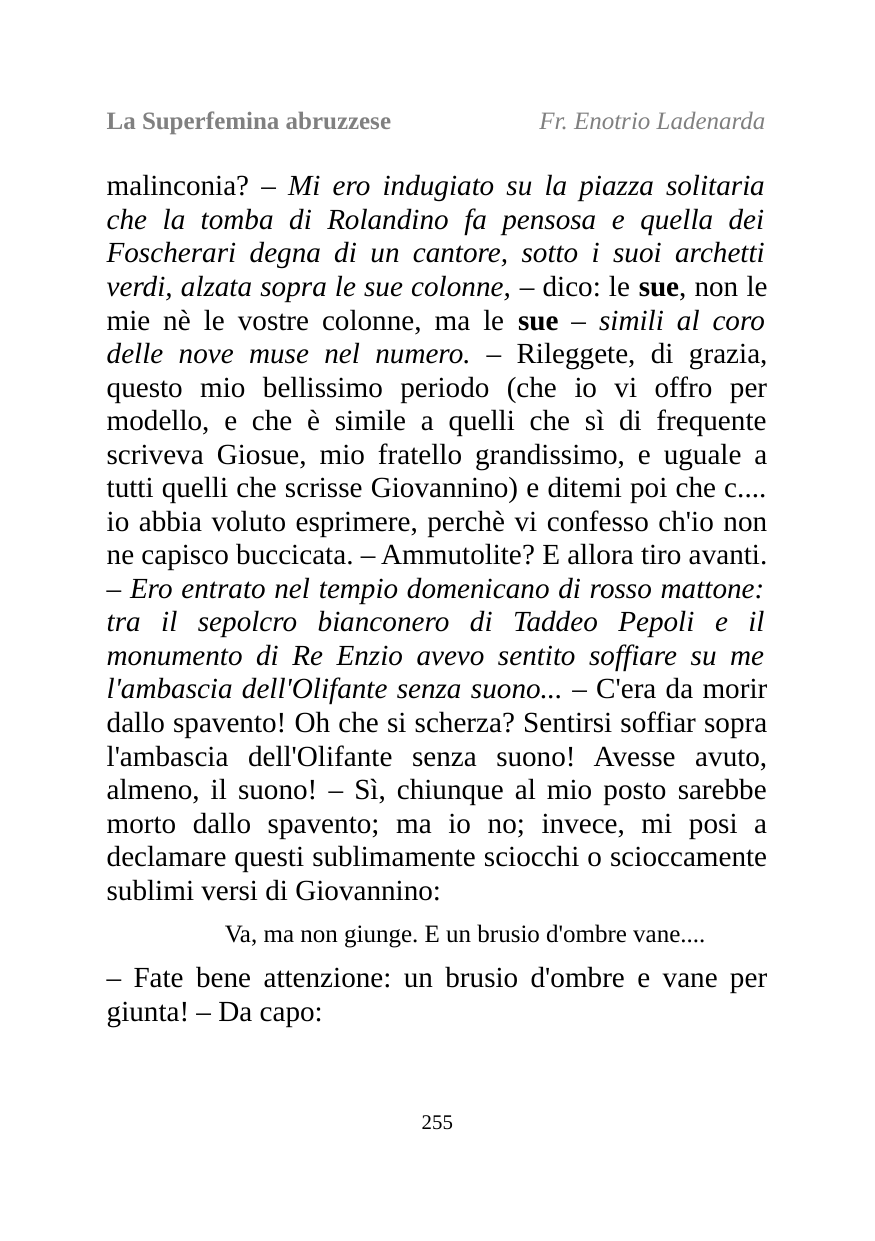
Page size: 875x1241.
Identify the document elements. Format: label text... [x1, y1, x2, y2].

text Va, ma non giunge. E un brusio d'ombre vane.... [224, 919, 768, 948]
text malinconia? – Mi ero indugiato su la piazza solitaria che la tomba di Rolandino fa pensosa e quella dei Foscherari degna di un cantore, sotto i suoi archetti verdi, alzata sopra le sue colonne, – dico: le sue, non le mie nè le vostre colonne, ma le sue – simili al coro delle nove muse nel numero. – Rileggete, di grazia, questo mio bellissimo periodo (che io vi offro per modello, e che è simile a quelli che sì di frequente scriveva Giosue, mio fratello grandissimo, e uguale a tutti quelli che scrisse Giovannino) e ditemi poi che c.... io abbia voluto esprimere, perchè vi confesso ch'io non ne capisco buccicata. – Ammutolite? E allora tiro avanti. – Ero entrato nel tempio domenicano di rosso mattone: tra il sepolcro bianconero di Taddeo Pepoli e il monumento di Re Enzio avevo sentito soffiare su me l'ambascia dell'Olifante senza suono... – C'era da morir dallo spavento! Oh che si scherza? Sentirsi soffiar sopra l'ambascia dell'Olifante senza suono! Avesse avuto, almeno, il suono! – Sì, chiunque al mio posto sarebbe morto dallo spavento; ma io no; invece, mi posi a declamare questi sublimamente sciocchi o scioccamente sublimi versi di Giovannino: [106, 168, 768, 906]
text – Fate bene attenzione: un brusio d'ombre e vane per giunta! – Da capo: [106, 960, 768, 1027]
